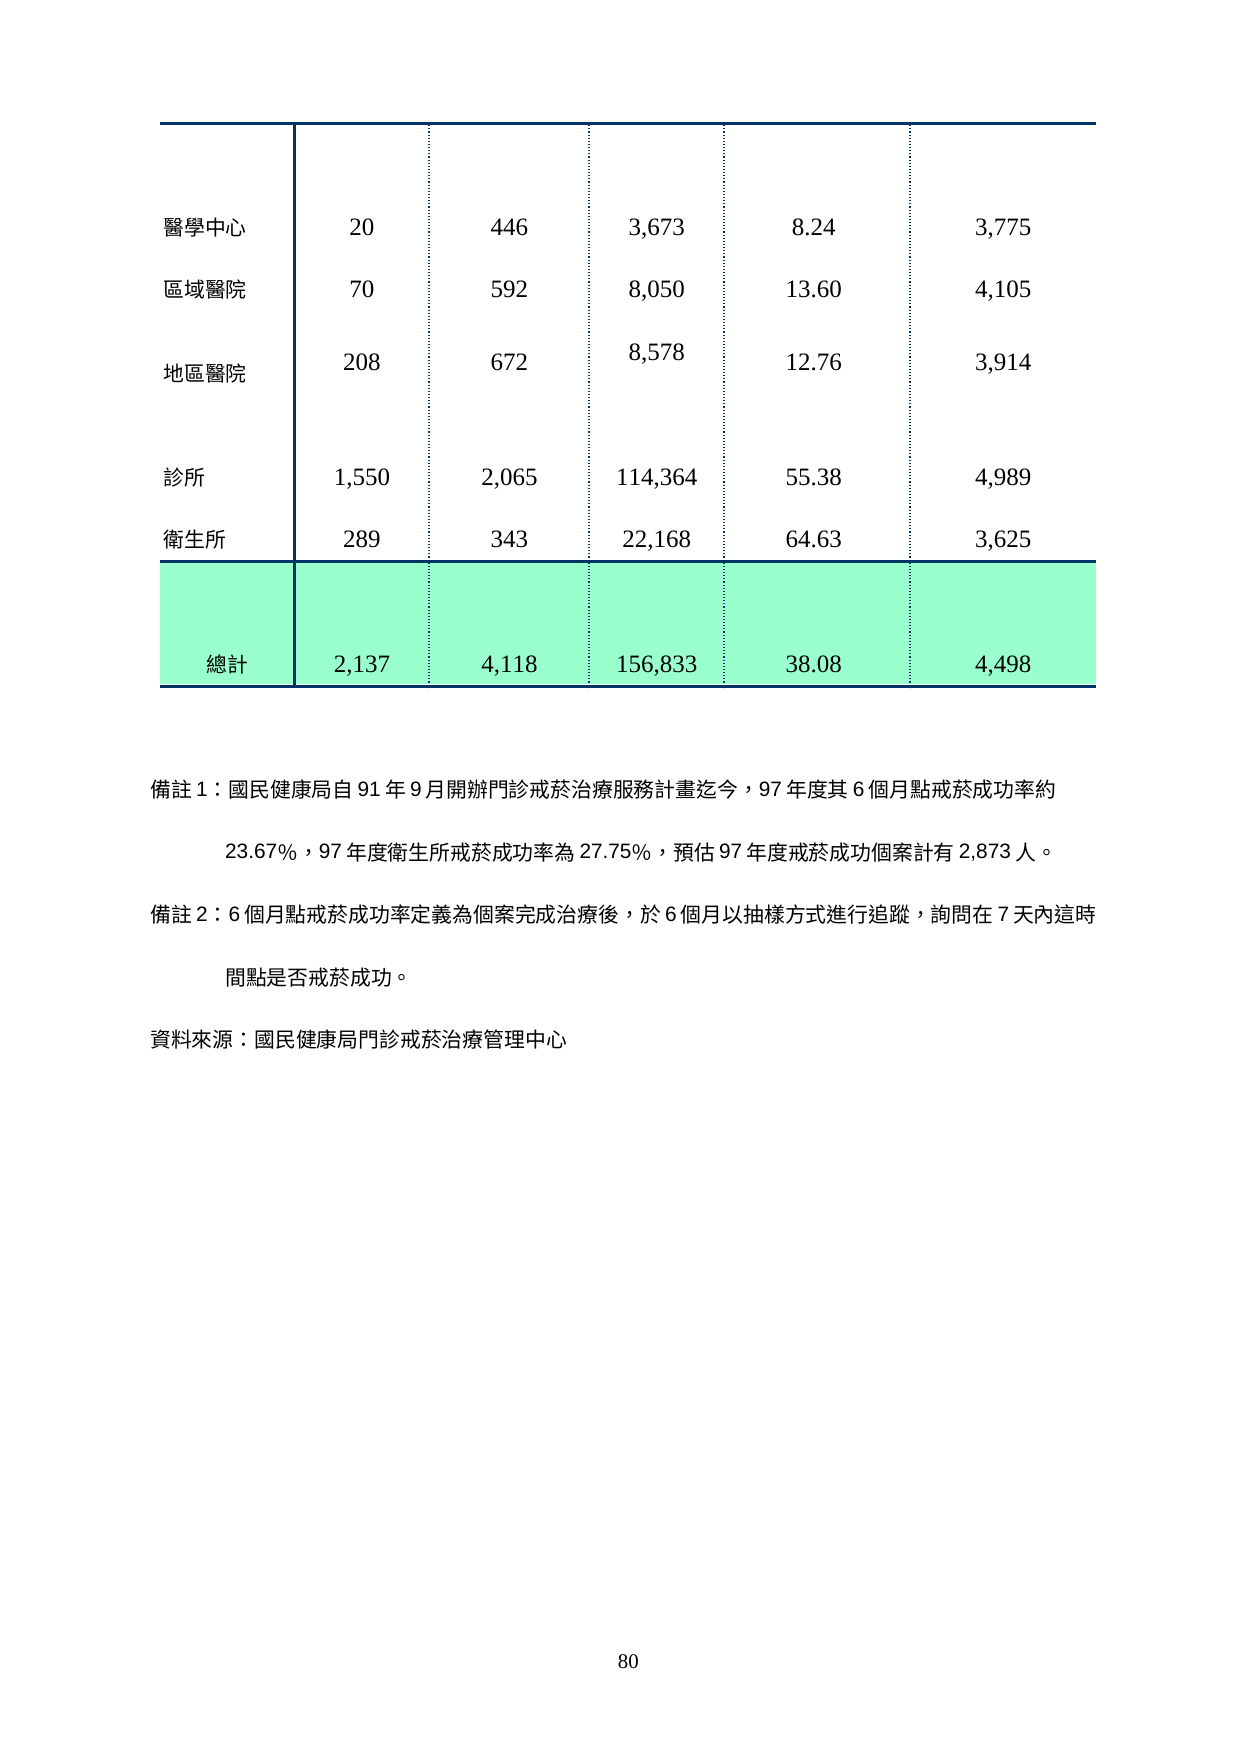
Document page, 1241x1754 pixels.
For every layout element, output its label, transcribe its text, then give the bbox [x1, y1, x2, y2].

table_cell 4,118 [429, 563, 589, 684]
table_cell 8,050 [589, 247, 723, 309]
table_cell 醫學中心 [160, 125, 293, 247]
table_cell 4,105 [910, 247, 1096, 309]
table_cell 343 [429, 497, 589, 559]
table_cell 12.76 [724, 310, 910, 393]
table_cell 22,168 [589, 497, 723, 559]
table_cell 55.38 [724, 394, 910, 497]
table_cell 8.24 [724, 125, 910, 247]
table_cell 4,989 [910, 394, 1096, 497]
table_cell 地區醫院 [160, 310, 293, 393]
table_cell 3,914 [910, 310, 1096, 393]
table_cell 289 [296, 497, 429, 559]
text 23.67％，97年度衛生所戒菸成功率為27.75％，預估97年度戒菸成功個案計有2,873人。 [225, 809, 1106, 872]
table_cell 70 [296, 247, 429, 309]
table_cell 446 [429, 125, 589, 247]
table_cell 156,833 [589, 563, 723, 684]
table_cell 2,137 [296, 563, 429, 684]
table_cell 4,498 [910, 563, 1096, 684]
table_cell 592 [429, 247, 589, 309]
text 資料來源：國民健康局門診戒菸治療管理中心 [150, 997, 1106, 1059]
table_cell 8,578 [589, 310, 723, 393]
table_cell 1,550 [296, 394, 429, 497]
table_cell 3,673 [589, 125, 723, 247]
table_cell 13.60 [724, 247, 910, 309]
table_cell 672 [429, 310, 589, 393]
table_cell 衛生所 [160, 497, 293, 559]
table_cell 診所 [160, 394, 293, 497]
table_cell 3,775 [910, 125, 1096, 247]
table_cell 3,625 [910, 497, 1096, 559]
table_cell 38.08 [724, 563, 910, 684]
table_cell 208 [296, 310, 429, 393]
text 備註1：國民健康局自91年9月開辦門診戒菸治療服務計畫迄今，97年度其6個月點戒菸成功率約 [150, 747, 1106, 809]
table_cell 114,364 [589, 394, 723, 497]
table_cell 64.63 [724, 497, 910, 559]
table_cell 2,065 [429, 394, 589, 497]
table_cell 總計 [160, 563, 293, 684]
table_cell 20 [296, 125, 429, 247]
table_cell 區域醫院 [160, 247, 293, 309]
text 備註2：6個月點戒菸成功率定義為個案完成治療後，於6個月以抽樣方式進行追蹤，詢問在7天內這時間點是否戒菸成功。 [150, 872, 1106, 997]
